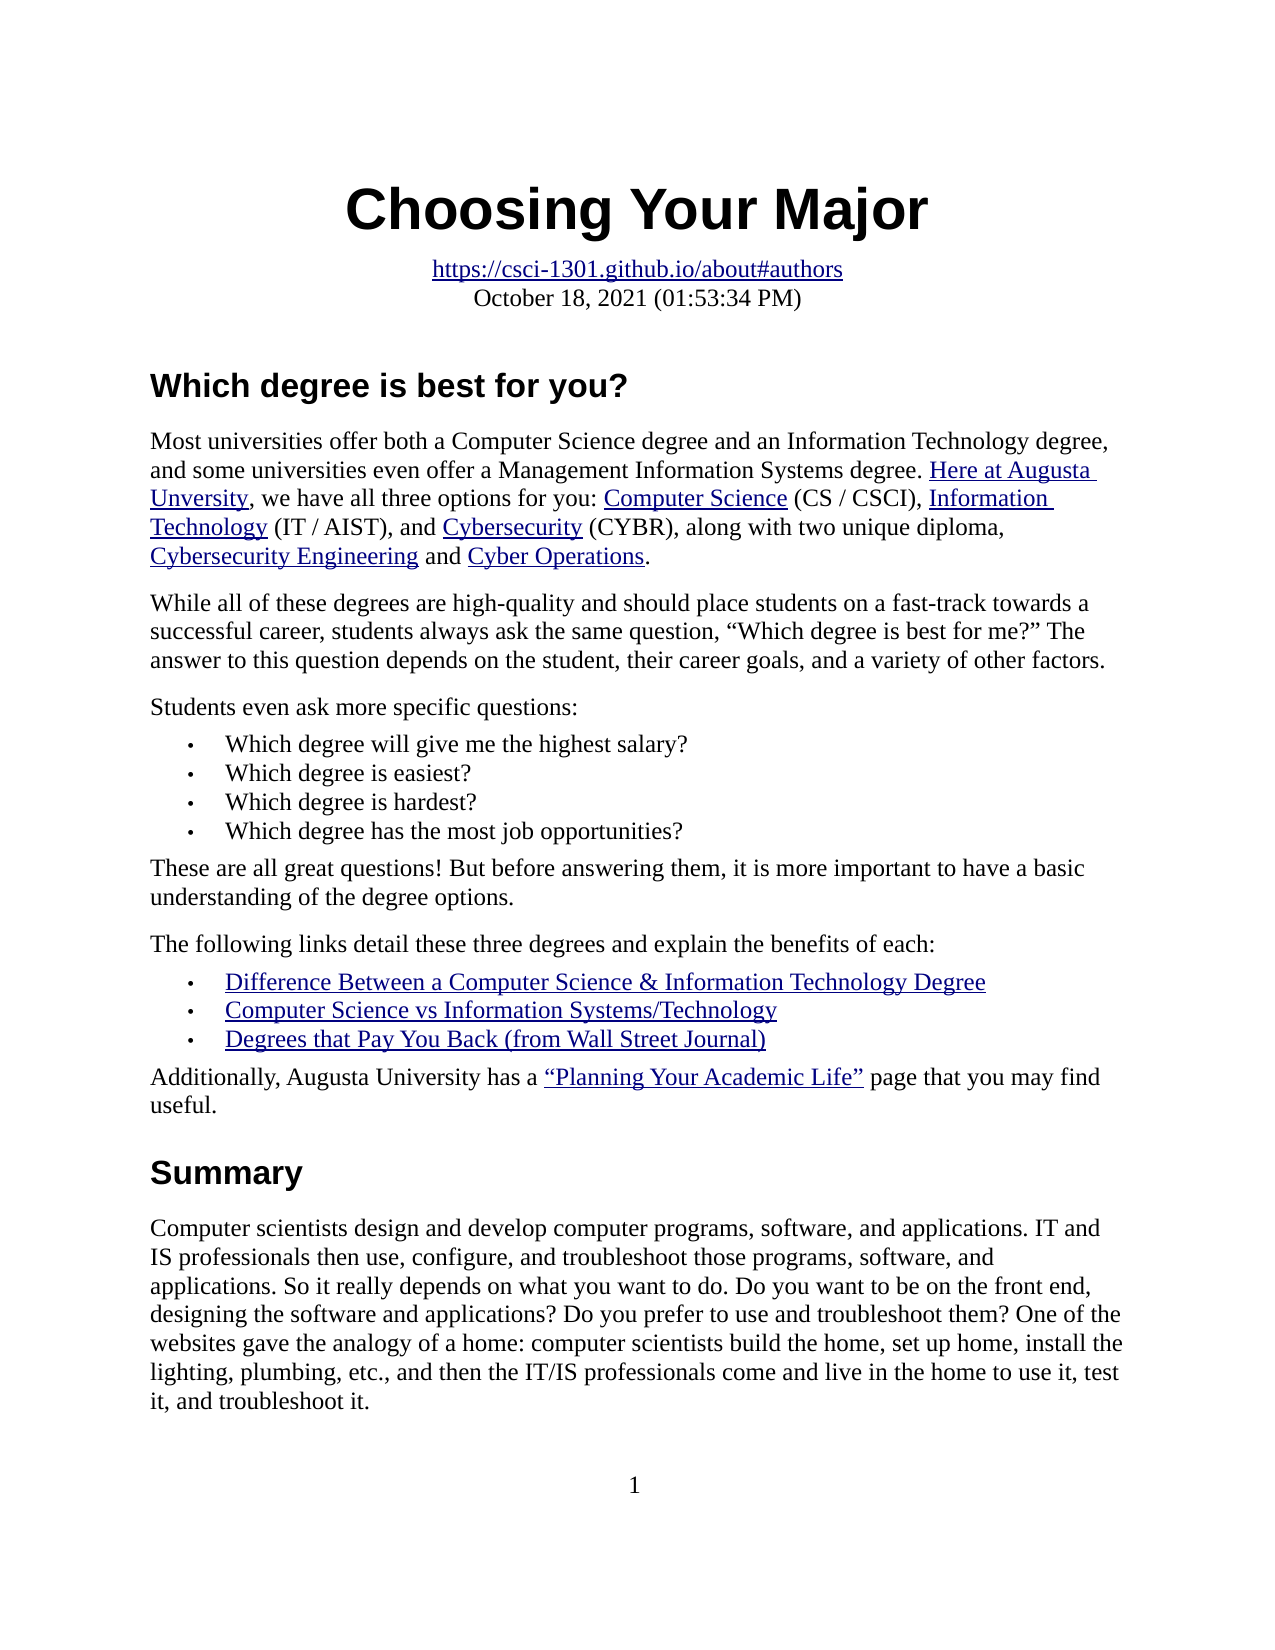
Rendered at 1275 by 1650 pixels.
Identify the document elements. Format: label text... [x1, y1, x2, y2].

text These are all great questions! But before answering them, it is more important to have a basic understanding of the degree options. [150, 853, 1125, 911]
subtitle Which degree is best for you? [150, 366, 1125, 404]
list Which degree has the most job opportunities? [187, 816, 1125, 844]
list Computer Science vs Information Systems/Technology [187, 995, 1125, 1024]
text October 18, 2021 (01:53:34 PM) [150, 283, 1125, 312]
text https://csci-1301.github.io/about#authors [150, 254, 1125, 283]
text Computer scientists design and develop computer programs, software, and applications. IT and IS professionals then use, configure, and troubleshoot those programs, software, and applications. So it really depends on what you want to do. Do you want to be on the front end, designing the software and applications? Do you prefer to use and troubleshoot them? One of the websites gave the analogy of a home: computer scientists build the home, set up home, install the lighting, plumbing, etc., and then the IT/IS professionals come and live in the home to use it, test it, and troubleshoot it. [150, 1213, 1125, 1414]
text While all of these degrees are high-quality and should place students on a fast-track towards a successful career, students always ask the same question, “Which degree is best for me?” The answer to this question depends on the student, their career goals, and a variety of other factors. [150, 588, 1125, 674]
text The following links detail these three degrees and explain the benefits of each: [150, 929, 1125, 958]
text Most universities offer both a Computer Science degree and an Information Technology degree, and some universities even offer a Management Information Systems degree. Here at Augusta Unversity, we have all three options for you: Computer Science (CS / CSCI), Information Technology (IT / AIST), and Cybersecurity (CYBR), along with two unique diploma, Cybersecurity Engineering and Cyber Operations. [150, 426, 1125, 570]
list Which degree is easiest? [187, 758, 1125, 787]
subtitle Summary [150, 1153, 1125, 1192]
text Additionally, Augusta University has a “Planning Your Academic Life” page that you may find useful. [150, 1062, 1125, 1119]
list Degrees that Pay You Back (from Wall Street Journal) [187, 1024, 1125, 1053]
text Students even ask more specific questions: [150, 692, 1125, 721]
list Which degree is hardest? [187, 787, 1125, 816]
list Difference Between a Computer Science & Information Technology Degree [187, 967, 1125, 995]
title Choosing Your Major [150, 175, 1125, 242]
list Which degree will give me the highest salary? [187, 729, 1125, 758]
